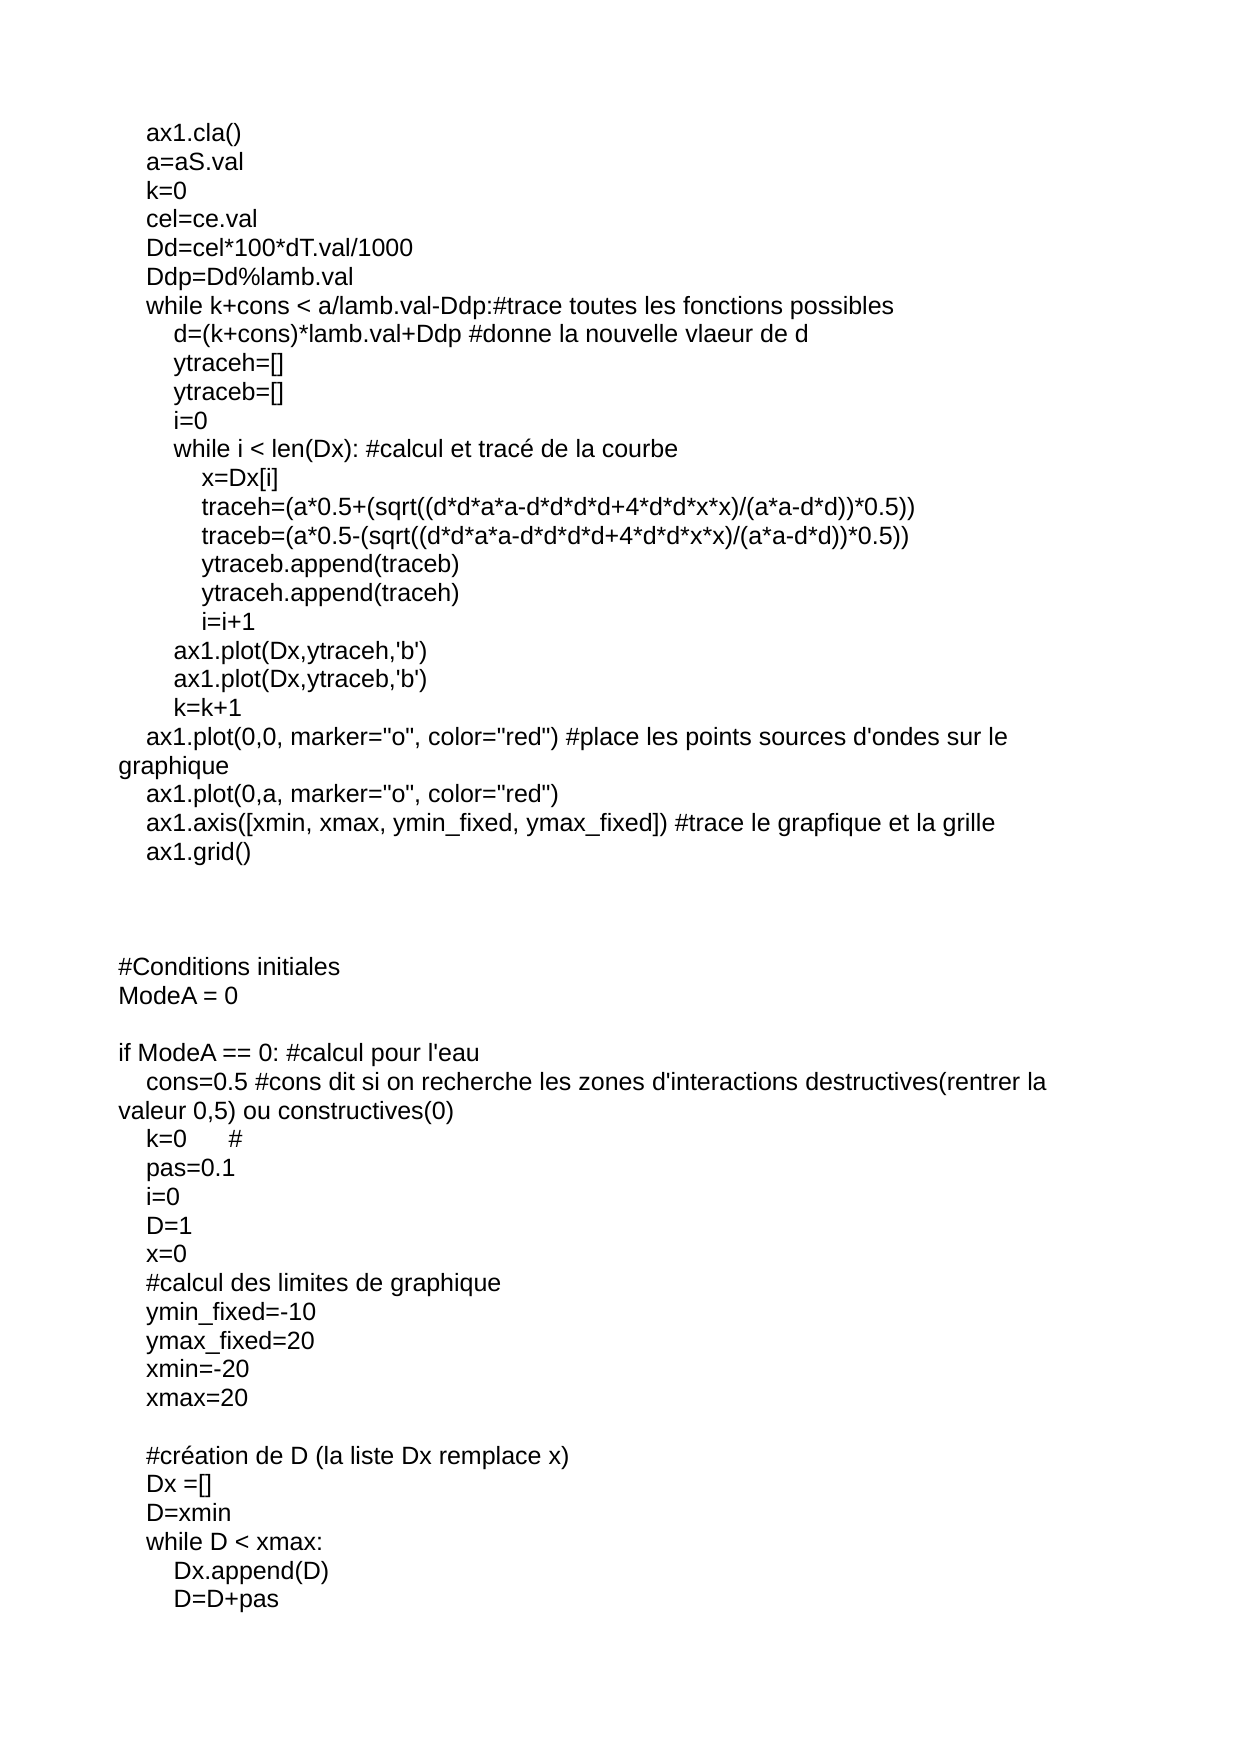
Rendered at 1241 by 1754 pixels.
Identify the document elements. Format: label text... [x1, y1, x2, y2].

text xmax=20 [118, 1383, 1122, 1412]
text while k+cons < a/lamb.val-Ddp:#trace toutes les fonctions possibles [118, 291, 1122, 319]
text D=xmin [118, 1498, 1122, 1527]
text Dd=cel*100*dT.val/1000 [118, 233, 1122, 262]
text x=Dx[i] [118, 463, 1122, 492]
text ax1.plot(Dx,ytraceh,'b') [118, 636, 1122, 664]
text pas=0.1 [118, 1153, 1122, 1182]
text i=0 [118, 1182, 1122, 1211]
text traceh=(a*0.5+(sqrt((d*d*a*a-d*d*d*d+4*d*d*x*x)/(a*a-d*d))*0.5)) [118, 492, 1122, 521]
text ax1.plot(0,a, marker="o", color="red") [118, 779, 1122, 808]
text a=aS.val [118, 147, 1122, 176]
text #calcul des limites de graphique [118, 1268, 1122, 1297]
text k=0 [118, 176, 1122, 204]
text #Conditions initiales [118, 952, 1122, 981]
text while D < xmax: [118, 1527, 1122, 1556]
text ytraceb=[] [118, 377, 1122, 406]
text Dx =[] [118, 1469, 1122, 1498]
text cons=0.5 #cons dit si on recherche les zones d'interactions destructives(rentrer la valeur 0,5) ou constructives(0) [118, 1067, 1122, 1124]
text cel=ce.val [118, 204, 1122, 233]
text k=0 # [118, 1124, 1122, 1153]
text d=(k+cons)*lamb.val+Ddp #donne la nouvelle vlaeur de d [118, 319, 1122, 348]
text traceb=(a*0.5-(sqrt((d*d*a*a-d*d*d*d+4*d*d*x*x)/(a*a-d*d))*0.5)) [118, 521, 1122, 549]
text D=1 [118, 1211, 1122, 1239]
text ytraceh=[] [118, 348, 1122, 377]
text ax1.axis([xmin, xmax, ymin_fixed, ymax_fixed]) #trace le grapfique et la grille [118, 808, 1122, 837]
text ytraceb.append(traceb) [118, 549, 1122, 578]
text k=k+1 [118, 693, 1122, 722]
text i=i+1 [118, 607, 1122, 636]
text ax1.cla() [118, 118, 1122, 147]
text ytraceh.append(traceh) [118, 578, 1122, 607]
text ModeA = 0 [118, 981, 1122, 1009]
text #création de D (la liste Dx remplace x) [118, 1441, 1122, 1469]
text ax1.grid() [118, 837, 1122, 866]
text while i < len(Dx): #calcul et tracé de la courbe [118, 434, 1122, 463]
text ax1.plot(Dx,ytraceb,'b') [118, 664, 1122, 693]
text ax1.plot(0,0, marker="o", color="red") #place les points sources d'ondes sur le graphique [118, 722, 1122, 779]
text ymax_fixed=20 [118, 1326, 1122, 1354]
text Dx.append(D) [118, 1556, 1122, 1584]
text x=0 [118, 1239, 1122, 1268]
text ymin_fixed=-10 [118, 1297, 1122, 1326]
text D=D+pas [118, 1584, 1122, 1613]
text if ModeA == 0: #calcul pour l'eau [118, 1038, 1122, 1067]
text xmin=-20 [118, 1354, 1122, 1383]
text i=0 [118, 406, 1122, 434]
text Ddp=Dd%lamb.val [118, 262, 1122, 291]
